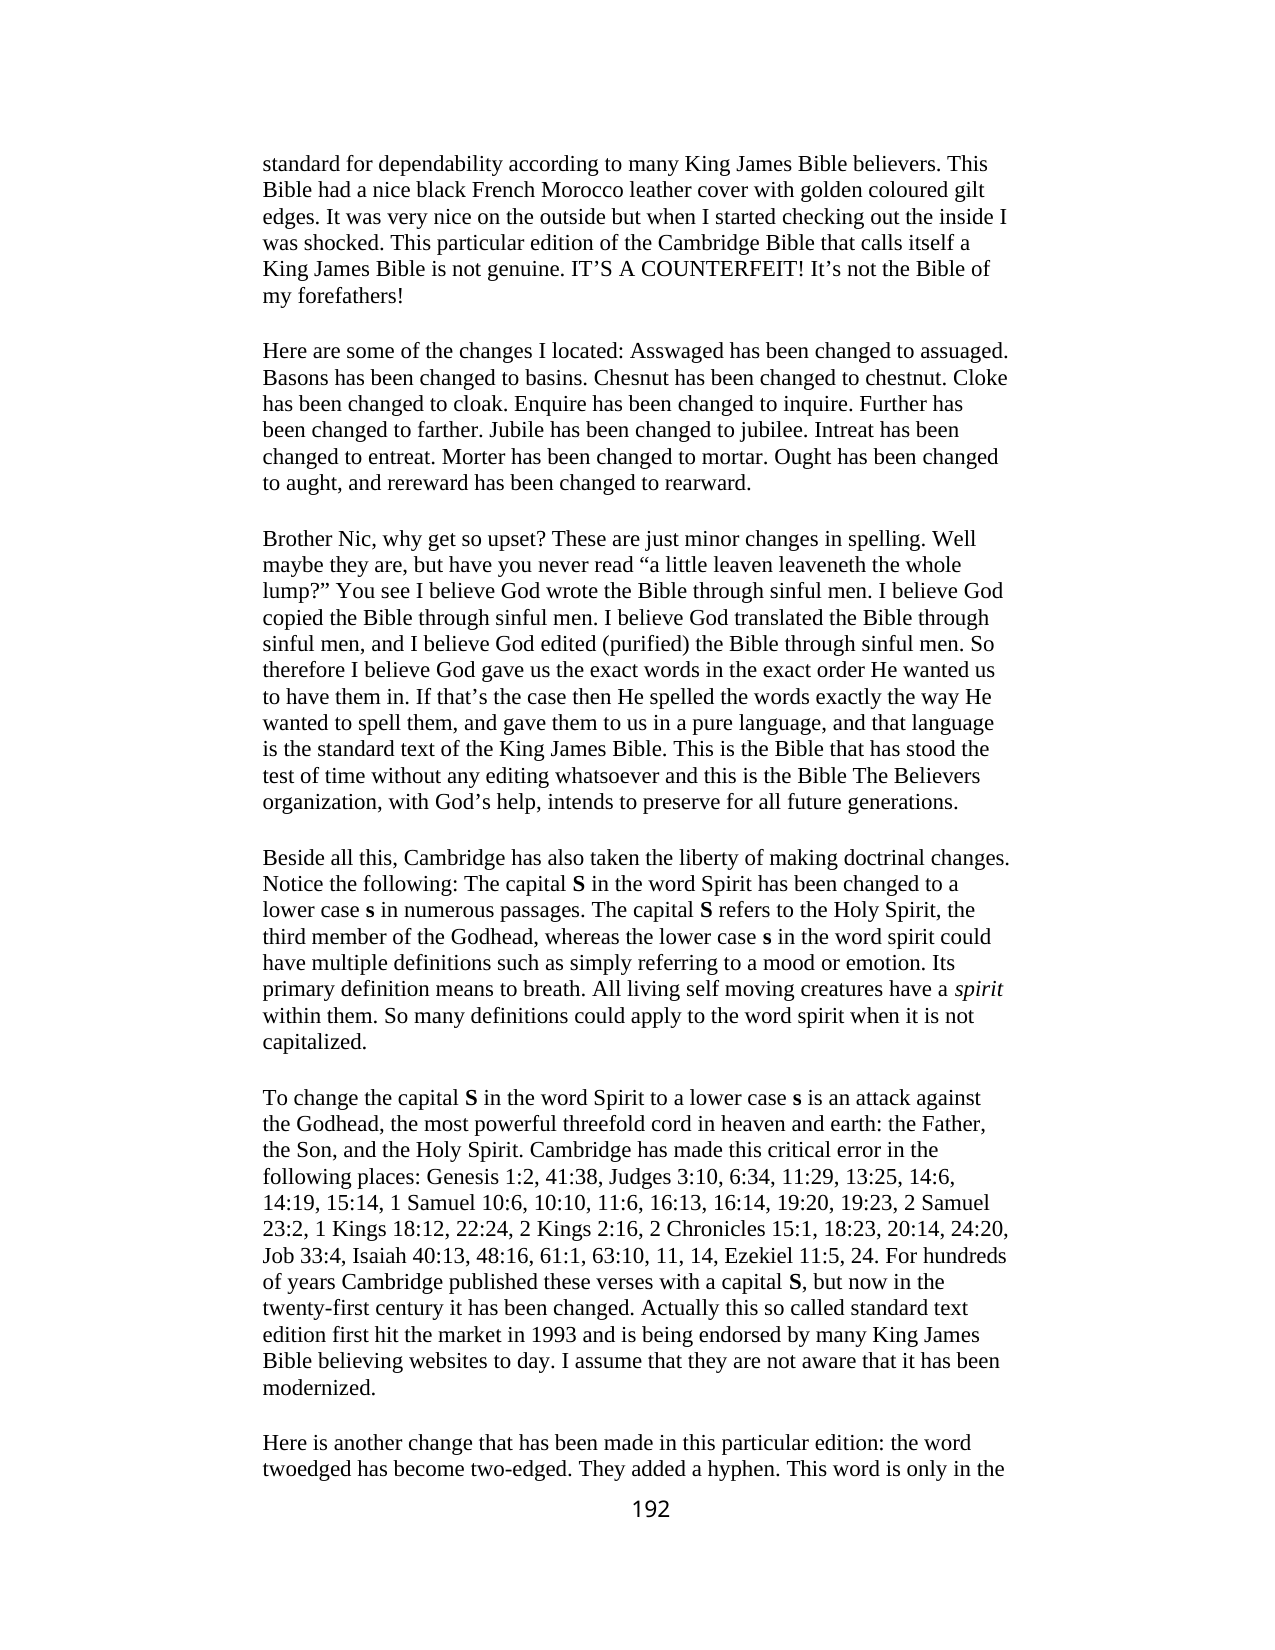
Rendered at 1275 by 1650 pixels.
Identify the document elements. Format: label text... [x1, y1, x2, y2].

text Here is another change that has been made in this particular edition: the word twoedged has become two-edged. They added a hyphen. This word is only in the [262, 1429, 1012, 1482]
text Here are some of the changes I located: Asswaged has been changed to assuaged. Basons has been changed to basins. Chesnut has been changed to chestnut. Cloke has been changed to cloak. Enquire has been changed to inquire. Further has been changed to farther. Jubile has been changed to jubilee. Intreat has been changed to entreat. Morter has been changed to mortar. Ought has been changed to aught, and rereward has been changed to rearward. [262, 337, 1012, 495]
text standard for dependability according to many King James Bible believers. This Bible had a nice black French Morocco leather cover with golden coloured gilt edges. It was very nice on the outside but when I started checking out the inside I was shocked. This particular edition of the Cambridge Bible that calls itself a King James Bible is not genuine. IT’S A COUNTERFEIT! It’s not the Bible of my forefathers! [262, 150, 1012, 308]
text Brother Nic, why get so upset? These are just minor changes in spelling. Well maybe they are, but have you never read “a little leaven leaveneth the whole lump?” You see I believe God wrote the Bible through sinful men. I believe God copied the Bible through sinful men. I believe God translated the Bible through sinful men, and I believe God edited (purified) the Bible through sinful men. So therefore I believe God gave us the exact words in the exact order He wanted us to have them in. If that’s the case then He spelled the words exactly the way He wanted to spell them, and gave them to us in a pure language, and that language is the standard text of the King James Bible. This is the Bible that has stood the test of time without any editing whatsoever and this is the Bible The Believers organization, with God’s help, intends to preserve for all future generations. [262, 524, 1012, 814]
text Beside all this, Cambridge has also taken the liberty of making doctrinal changes. Notice the following: The capital S in the word Spirit has been changed to a lower case s in numerous passages. The capital S refers to the Holy Spirit, the third member of the Godhead, whereas the lower case s in the word spirit could have multiple definitions such as simply referring to a mood or emotion. Its primary definition means to breath. All living self moving creatures have a spirit within them. So many definitions could apply to the word spirit when it is not capitalized. [262, 844, 1012, 1054]
text To change the capital S in the word Spirit to a lower case s is an attack against the Godhead, the most powerful threefold cord in heaven and earth: the Father, the Son, and the Holy Spirit. Cambridge has made this critical error in the following places: Genesis 1:2, 41:38, Judges 3:10, 6:34, 11:29, 13:25, 14:6, 14:19, 15:14, 1 Samuel 10:6, 10:10, 11:6, 16:13, 16:14, 19:20, 19:23, 2 Samuel 23:2, 1 Kings 18:12, 22:24, 2 Kings 2:16, 2 Chronicles 15:1, 18:23, 20:14, 24:20, Job 33:4, Isaiah 40:13, 48:16, 61:1, 63:10, 11, 14, Ezekiel 11:5, 24. For hundreds of years Cambridge published these verses with a capital S, but now in the twenty-first century it has been changed. Actually this so called standard text edition first hit the market in 1993 and is being endorsed by many King James Bible believing websites to day. I assume that they are not aware that it has been modernized. [262, 1084, 1012, 1400]
